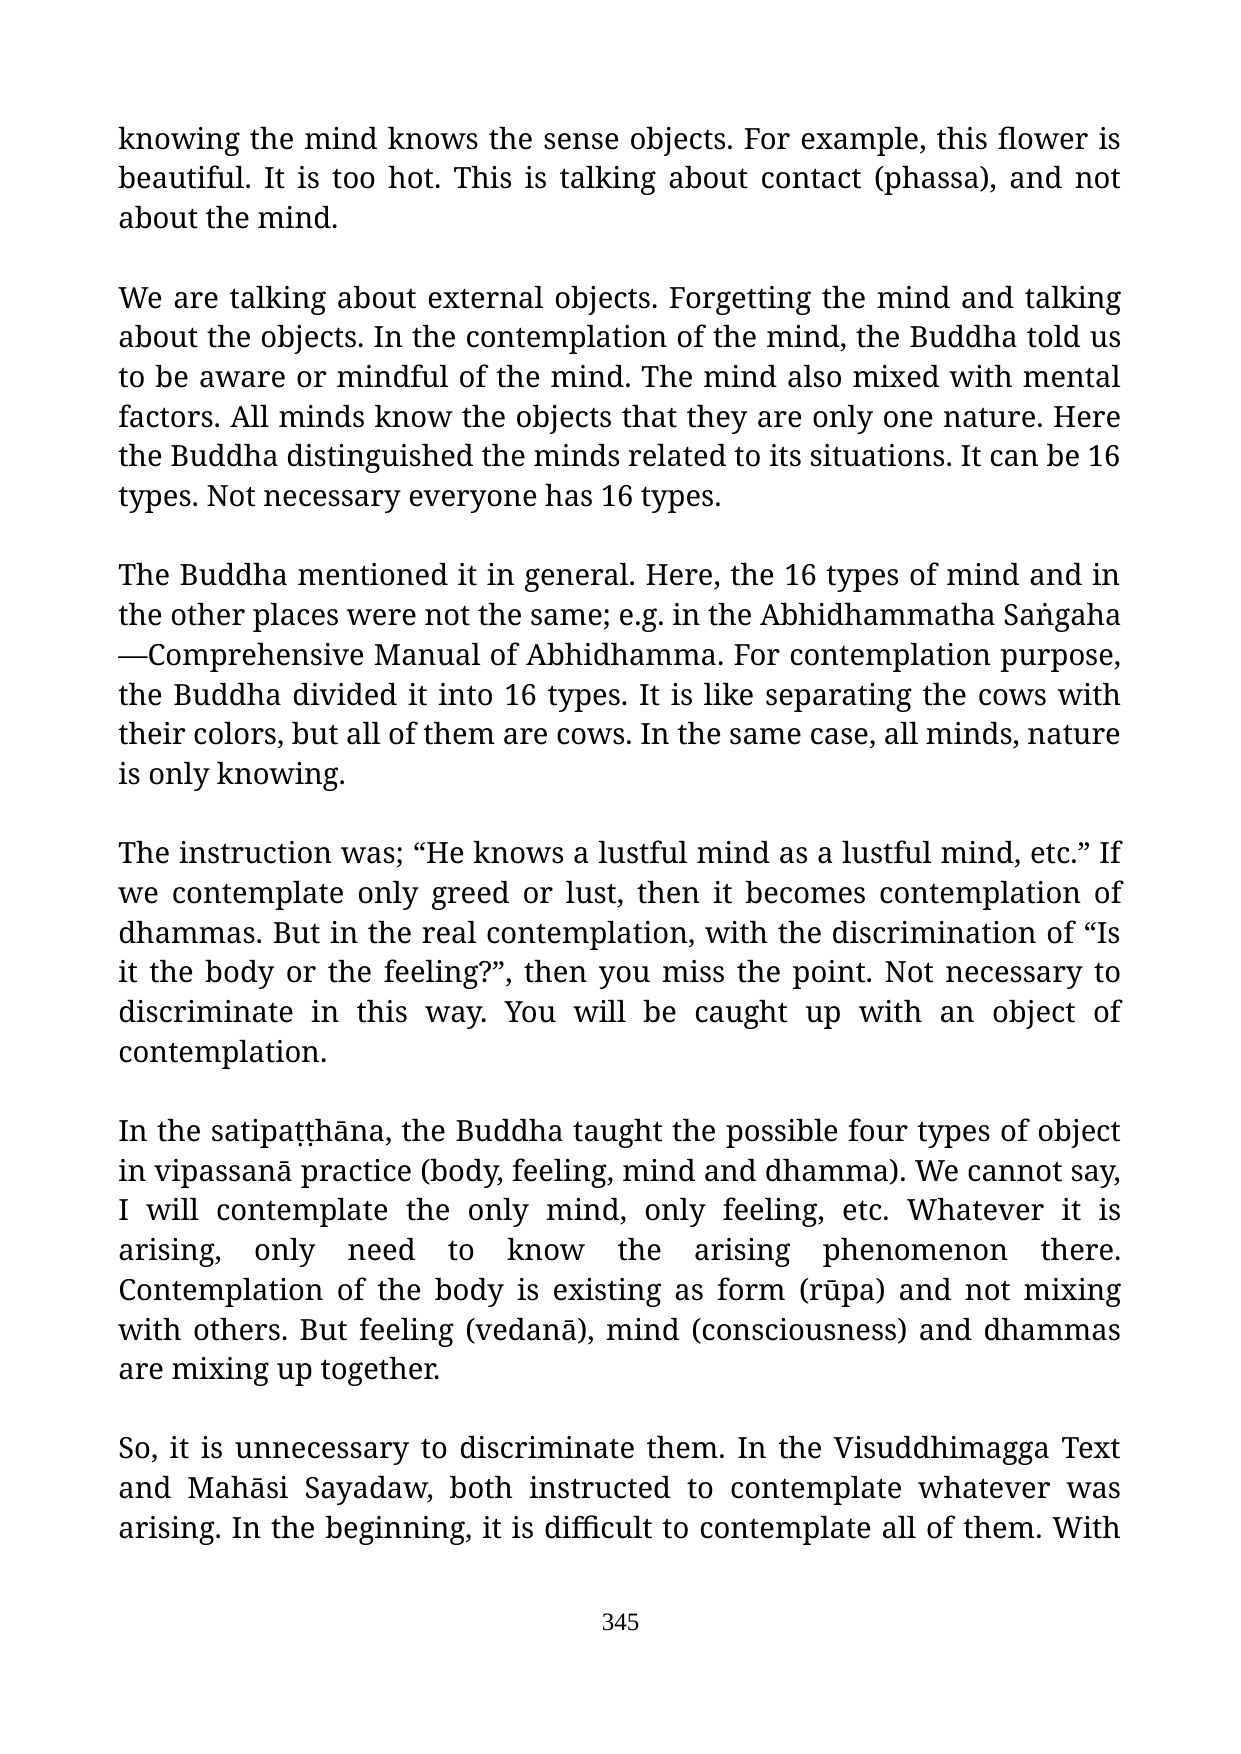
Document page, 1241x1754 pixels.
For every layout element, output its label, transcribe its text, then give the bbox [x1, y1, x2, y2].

text knowing the mind knows the sense objects. For example, this flower is beautiful. It is too hot. This is talking about contact (phassa), and not about the mind. We are talking about external objects. Forgetting the mind and talking about the objects. In the contemplation of the mind, the Buddha told us to be aware or mindful of the mind. The mind also mixed with mental factors. All minds know the objects that they are only one nature. Here the Buddha distinguished the minds related to its situations. It can be 16 types. Not necessary everyone has 16 types. The Buddha mentioned it in general. Here, the 16 types of mind and in the other places were not the same; e.g. in the Abhidhammatha Saṅgaha—Comprehensive Manual of Abhidhamma. For contemplation purpose, the Buddha divided it into 16 types. It is like separating the cows with their colors, but all of them are cows. In the same case, all minds, nature is only knowing. The instruction was; “He knows a lustful mind as a lustful mind, etc.” If we contemplate only greed or lust, then it becomes contemplation of dhammas. But in the real contemplation, with the discrimination of “Is it the body or the feeling?”, then you miss the point. Not necessary to discriminate in this way. You will be caught up with an object of contemplation. In the satipaṭṭhāna, the Buddha taught the possible four types of object in vipassanā practice (body, feeling, mind and dhamma). We cannot say, I will contemplate the only mind, only feeling, etc. Whatever it is arising, only need to know the arising phenomenon there. Contemplation of the body is existing as form (rūpa) and not mixing with others. But feeling (vedanā), mind (consciousness) and dhammas are mixing up together. So, it is unnecessary to discriminate them. In the Visuddhimagga Text and Mahāsi Sayadaw, both instructed to contemplate whatever was arising. In the beginning, it is difficult to contemplate all of them. With [118, 118, 1122, 1547]
